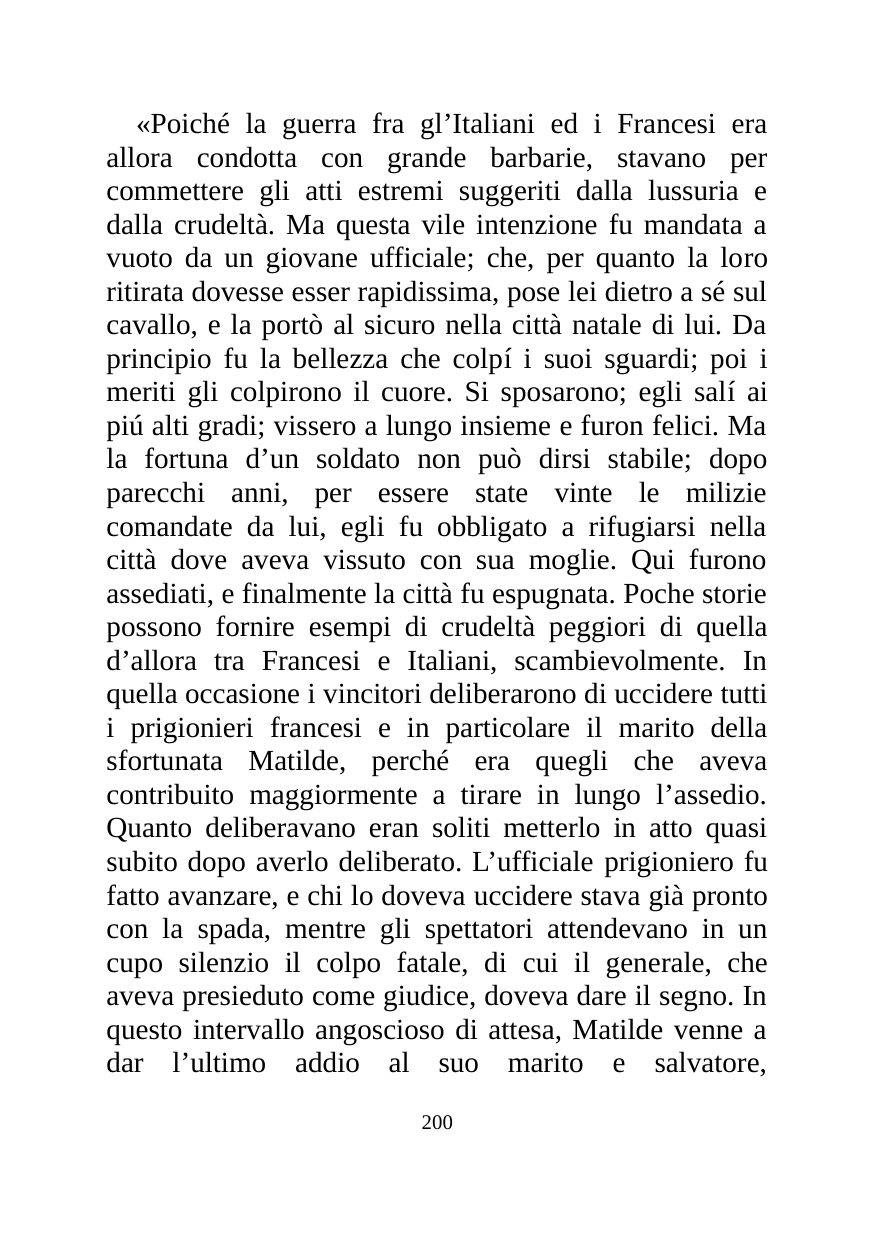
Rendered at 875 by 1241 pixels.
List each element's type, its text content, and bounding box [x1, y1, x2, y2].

text «Poiché la guerra fra gl’Italiani ed i Francesi era allora condotta con grande barbarie, stavano per commettere gli atti estremi suggeriti dalla lussuria e dalla crudeltà. Ma questa vile intenzione fu mandata a vuoto da un giovane ufficiale; che, per quanto la loro ritirata dovesse esser rapidissima, pose lei dietro a sé sul cavallo, e la portò al sicuro nella città natale di lui. Da principio fu la bellezza che colpí i suoi sguardi; poi i meriti gli colpirono il cuore. Si sposarono; egli salí ai piú alti gradi; vissero a lungo insieme e furon felici. Ma la fortuna d’un soldato non può dirsi stabile; dopo parecchi anni, per essere state vinte le milizie comandate da lui, egli fu obbligato a rifugiarsi nella città dove aveva vissuto con sua moglie. Qui furono assediati, e finalmente la città fu espugnata. Poche storie possono fornire esempi di crudeltà peggiori di quella d’allora tra Francesi e Italiani, scambievolmente. In quella occasione i vincitori deliberarono di uccidere tutti i prigionieri francesi e in particolare il marito della sfortunata Matilde, perché era quegli che aveva contribuito maggiormente a tirare in lungo l’assedio. Quanto deliberavano eran soliti metterlo in atto quasi subito dopo averlo deliberato. L’ufficiale prigioniero fu fatto avanzare, e chi lo doveva uccidere stava già pronto con la spada, mentre gli spettatori attendevano in un cupo silenzio il colpo fatale, di cui il generale, che aveva presieduto come giudice, doveva dare il segno. In questo intervallo angoscioso di attesa, Matilde venne a dar l’ultimo addio al suo marito e salvatore, [106, 106, 768, 1079]
